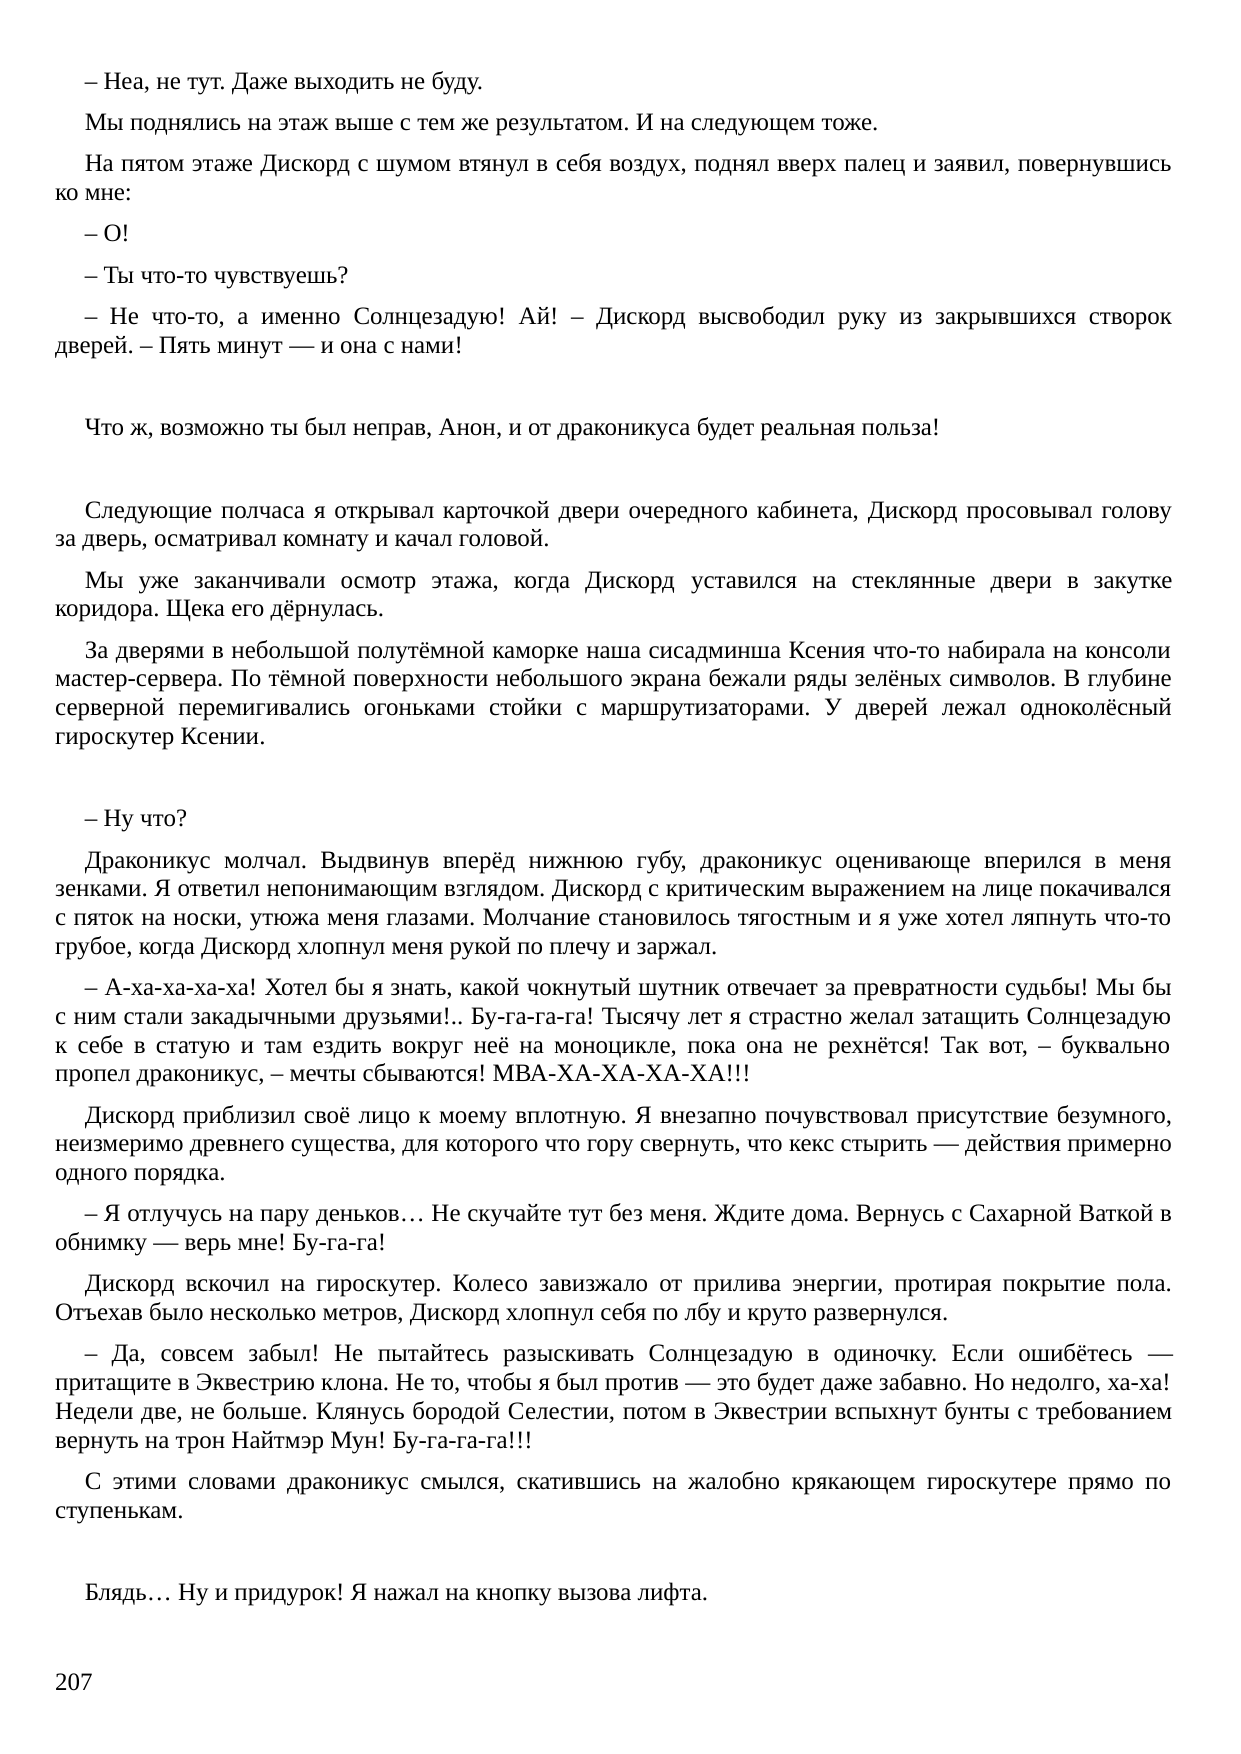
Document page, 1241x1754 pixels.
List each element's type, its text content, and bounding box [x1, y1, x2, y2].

text – Я отлучусь на пару деньков… Не скучайте тут без меня. Ждите дома. Вернусь с Сахарной Ваткой в обнимку — верь мне! Бу-га-га! [55, 1198, 1173, 1256]
text С этими словами драконикус смылся, скатившись на жалобно крякающем гироскутере прямо по ступенькам. [55, 1466, 1173, 1523]
text Что ж, возможно ты был неправ, Анон, и от драконикуса будет реальная польза! [55, 412, 1173, 441]
text Драконикус молчал. Выдвинув вперёд нижнюю губу, драконикус оценивающе вперился в меня зенками. Я ответил непонимающим взглядом. Дискорд с критическим выражением на лице покачивался с пяток на носки, утюжа меня глазами. Молчание становилось тягостным и я уже хотел ляпнуть что-то грубое, когда Дискорд хлопнул меня рукой по плечу и заржал. [55, 845, 1173, 960]
text – Не что-то, а именно Солнцезадую! Ай! – Дискорд высвободил руку из закрывшихся створок дверей. – Пять минут — и она с нами! [55, 301, 1173, 358]
text Блядь… Ну и придурок! Я нажал на кнопку вызова лифта. [55, 1577, 1173, 1606]
text Следующие полчаса я открывал карточкой двери очередного кабинета, Дискорд просовывал голову за дверь, осматривал комнату и качал головой. [55, 495, 1173, 552]
text Дискорд вскочил на гироскутер. Колесо завизжало от прилива энергии, протирая покрытие пола. Отъехав было несколько метров, Дискорд хлопнул себя по лбу и круто развернулся. [55, 1268, 1173, 1326]
text Дискорд приблизил своё лицо к моему вплотную. Я внезапно почувствовал присутствие безумного, неизмеримо древнего существа, для которого что гору свернуть, что кекс стырить — действия примерно одного порядка. [55, 1100, 1173, 1186]
text – Ну что? [55, 803, 1173, 832]
text – О! [55, 218, 1173, 247]
text За дверями в небольшой полутёмной каморке наша сисадминша Ксения что-то набирала на консоли мастер-сервера. По тёмной поверхности небольшого экрана бежали ряды зелёных символов. В глубине серверной перемигивались огоньками стойки с маршрутизаторами. У дверей лежал одноколёсный гироскутер Ксении. [55, 635, 1173, 750]
text – Ты что-то чувствуешь? [55, 260, 1173, 288]
text Мы поднялись на этаж выше с тем же результатом. И на следующем тоже. [55, 107, 1173, 136]
text На пятом этаже Дискорд с шумом втянул в себя воздух, поднял вверх палец и заявил, повернувшись ко мне: [55, 148, 1173, 206]
text – А-ха-ха-ха-ха! Хотел бы я знать, какой чокнутый шутник отвечает за превратности судьбы! Мы бы с ним стали закадычными друзьями!.. Бу-га-га-га! Тысячу лет я страстно желал затащить Солнцезадую к себе в статую и там ездить вокруг неё на моноцикле, пока она не рехнётся! Так вот, – буквально пропел драконикус, – мечты сбываются! МВА-ХА-ХА-ХА-ХА!!! [55, 972, 1173, 1087]
text – Да, совсем забыл! Не пытайтесь разыскивать Солнцезадую в одиночку. Если ошибётесь — притащите в Эквестрию клона. Не то, чтобы я был против — это будет даже забавно. Но недолго, ха-ха! Недели две, не больше. Клянусь бородой Селестии, потом в Эквестрии вспыхнут бунты с требованием вернуть на трон Найтмэр Мун! Бу-га-га-га!!! [55, 1338, 1173, 1453]
text – Неа, не тут. Даже выходить не буду. [55, 66, 1173, 95]
text Мы уже заканчивали осмотр этажа, когда Дискорд уставился на стеклянные двери в закутке коридора. Щека его дёрнулась. [55, 565, 1173, 622]
